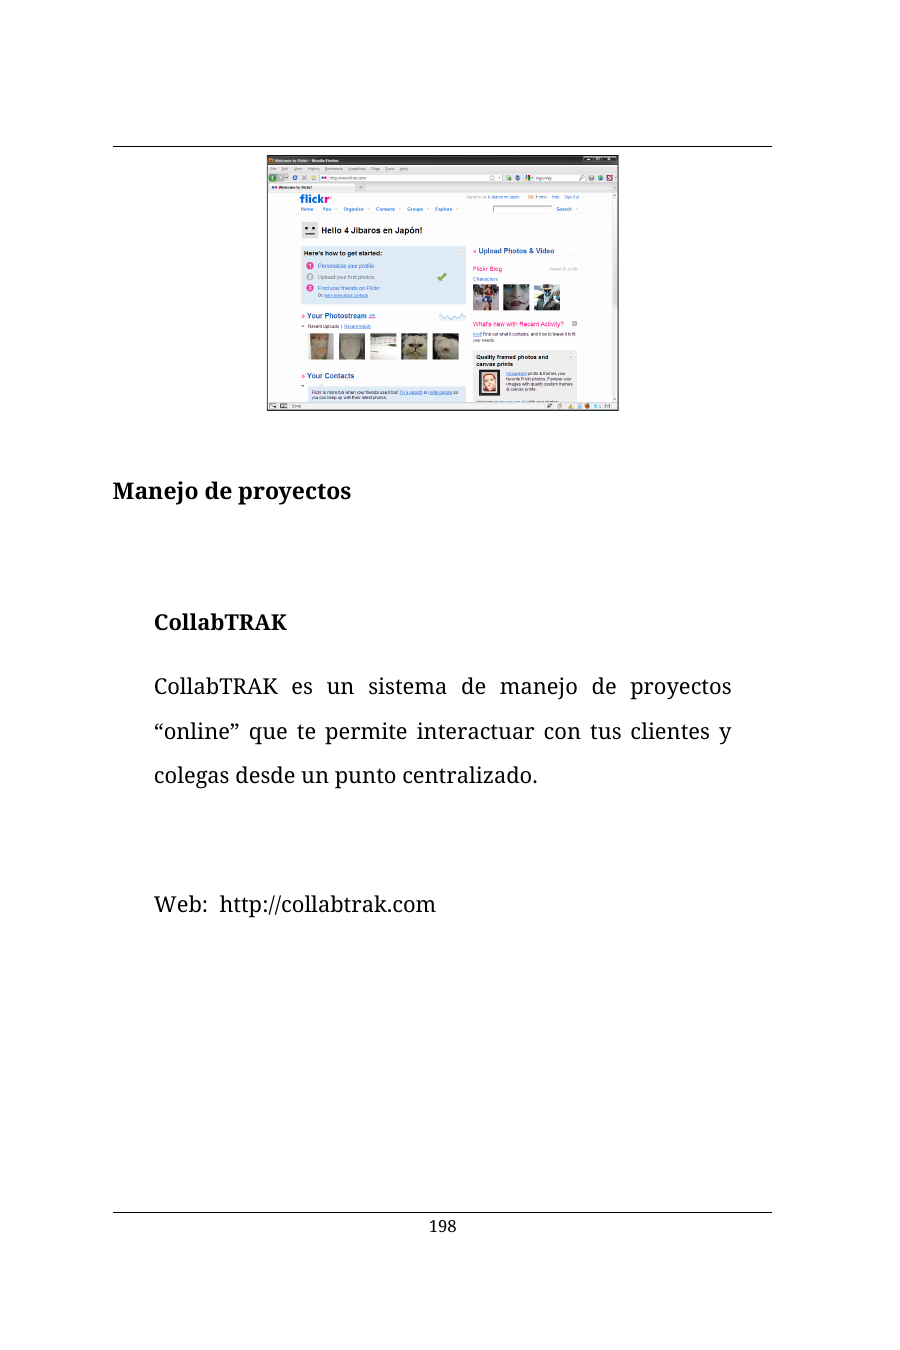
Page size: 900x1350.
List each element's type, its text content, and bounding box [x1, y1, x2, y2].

picture [266, 155, 619, 411]
subtitle Manejo de proyectos [112, 475, 772, 506]
table_cell [139, 150, 747, 458]
table_header CollabTRAK CollabTRAK es un sistema de manejo de proyectos “online” que te permite interactuar con tus clientes y colegas desde un punto centralizado. Web: http://collabtrak.com [139, 583, 747, 944]
